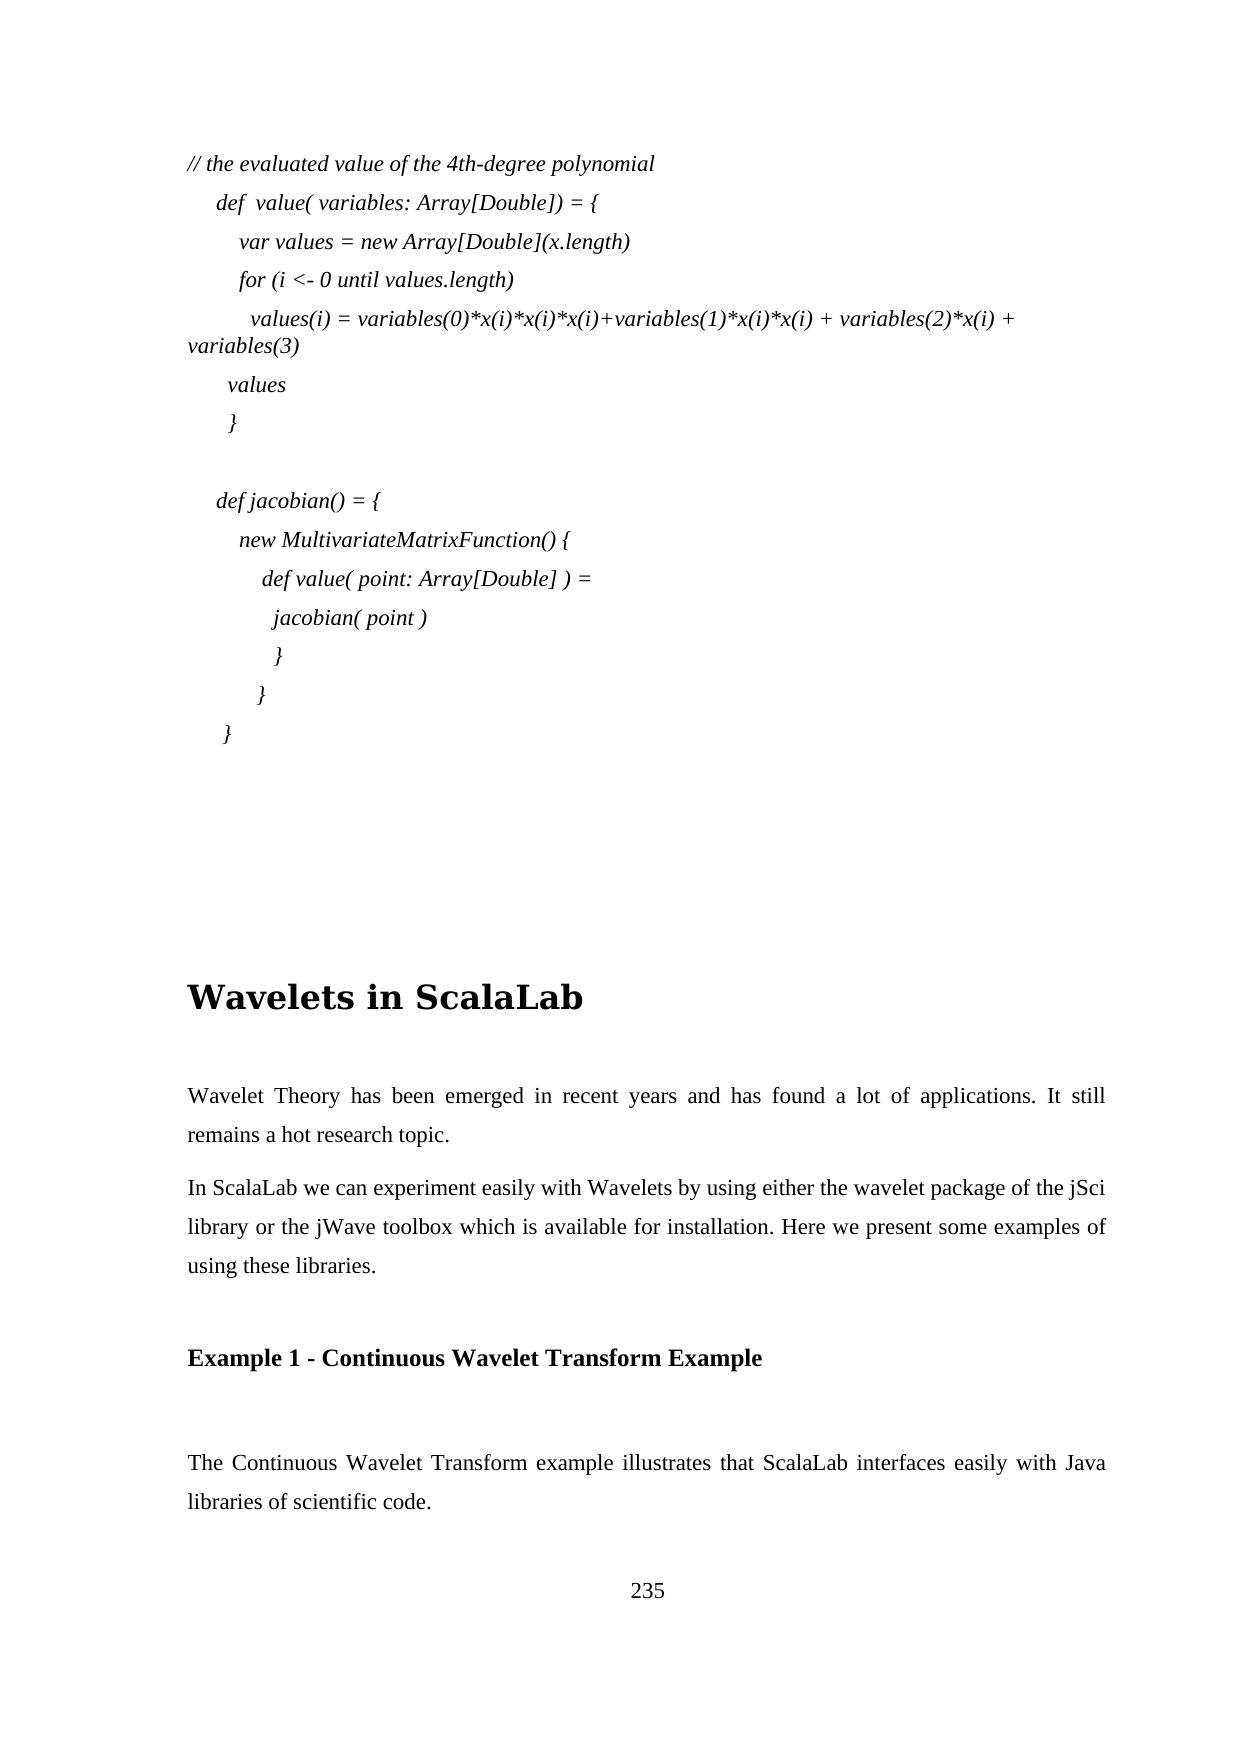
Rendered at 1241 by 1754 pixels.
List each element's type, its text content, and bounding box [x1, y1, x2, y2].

text values(i) = variables(0)*x(i)*x(i)*x(i)+variables(1)*x(i)*x(i) + variables(2)*x(i) + variables(3) [187, 305, 1108, 358]
text def jacobian() = { [187, 487, 1108, 513]
text } [187, 720, 1108, 747]
text The Continuous Wavelet Transform example illustrates that ScalaLab interfaces easily with Java libraries of scientific code. [187, 1449, 1108, 1515]
text new MultivariateMatrixFunction() { [187, 526, 1108, 552]
text for (i <- 0 until values.length) [187, 267, 1108, 293]
text Example 1 - Continuous Wavelet Transform Example [187, 1343, 1108, 1372]
text // the evaluated value of the 4th-degree polynomial [187, 150, 1108, 176]
text Wavelet Theory has been emerged in recent years and has found a lot of applications. It still remains a hot research topic. [187, 1082, 1108, 1148]
text In ScalaLab we can experiment easily with Wavelets by using either the wavelet package of the jSci library or the jWave toolbox which is available for installation. Here we present some examples of using these libraries. [187, 1173, 1108, 1279]
text def value( point: Array[Double] ) = [187, 565, 1108, 591]
text var values = new Array[Double](x.length) [187, 228, 1108, 254]
text def value( variables: Array[Double]) = { [187, 189, 1108, 215]
subtitle Wavelets in ScalaLab [187, 978, 1108, 1018]
text jacobian( point ) [187, 604, 1108, 630]
text } [187, 409, 1108, 436]
text values [187, 371, 1108, 397]
text } [187, 681, 1108, 708]
text } [187, 643, 1108, 669]
